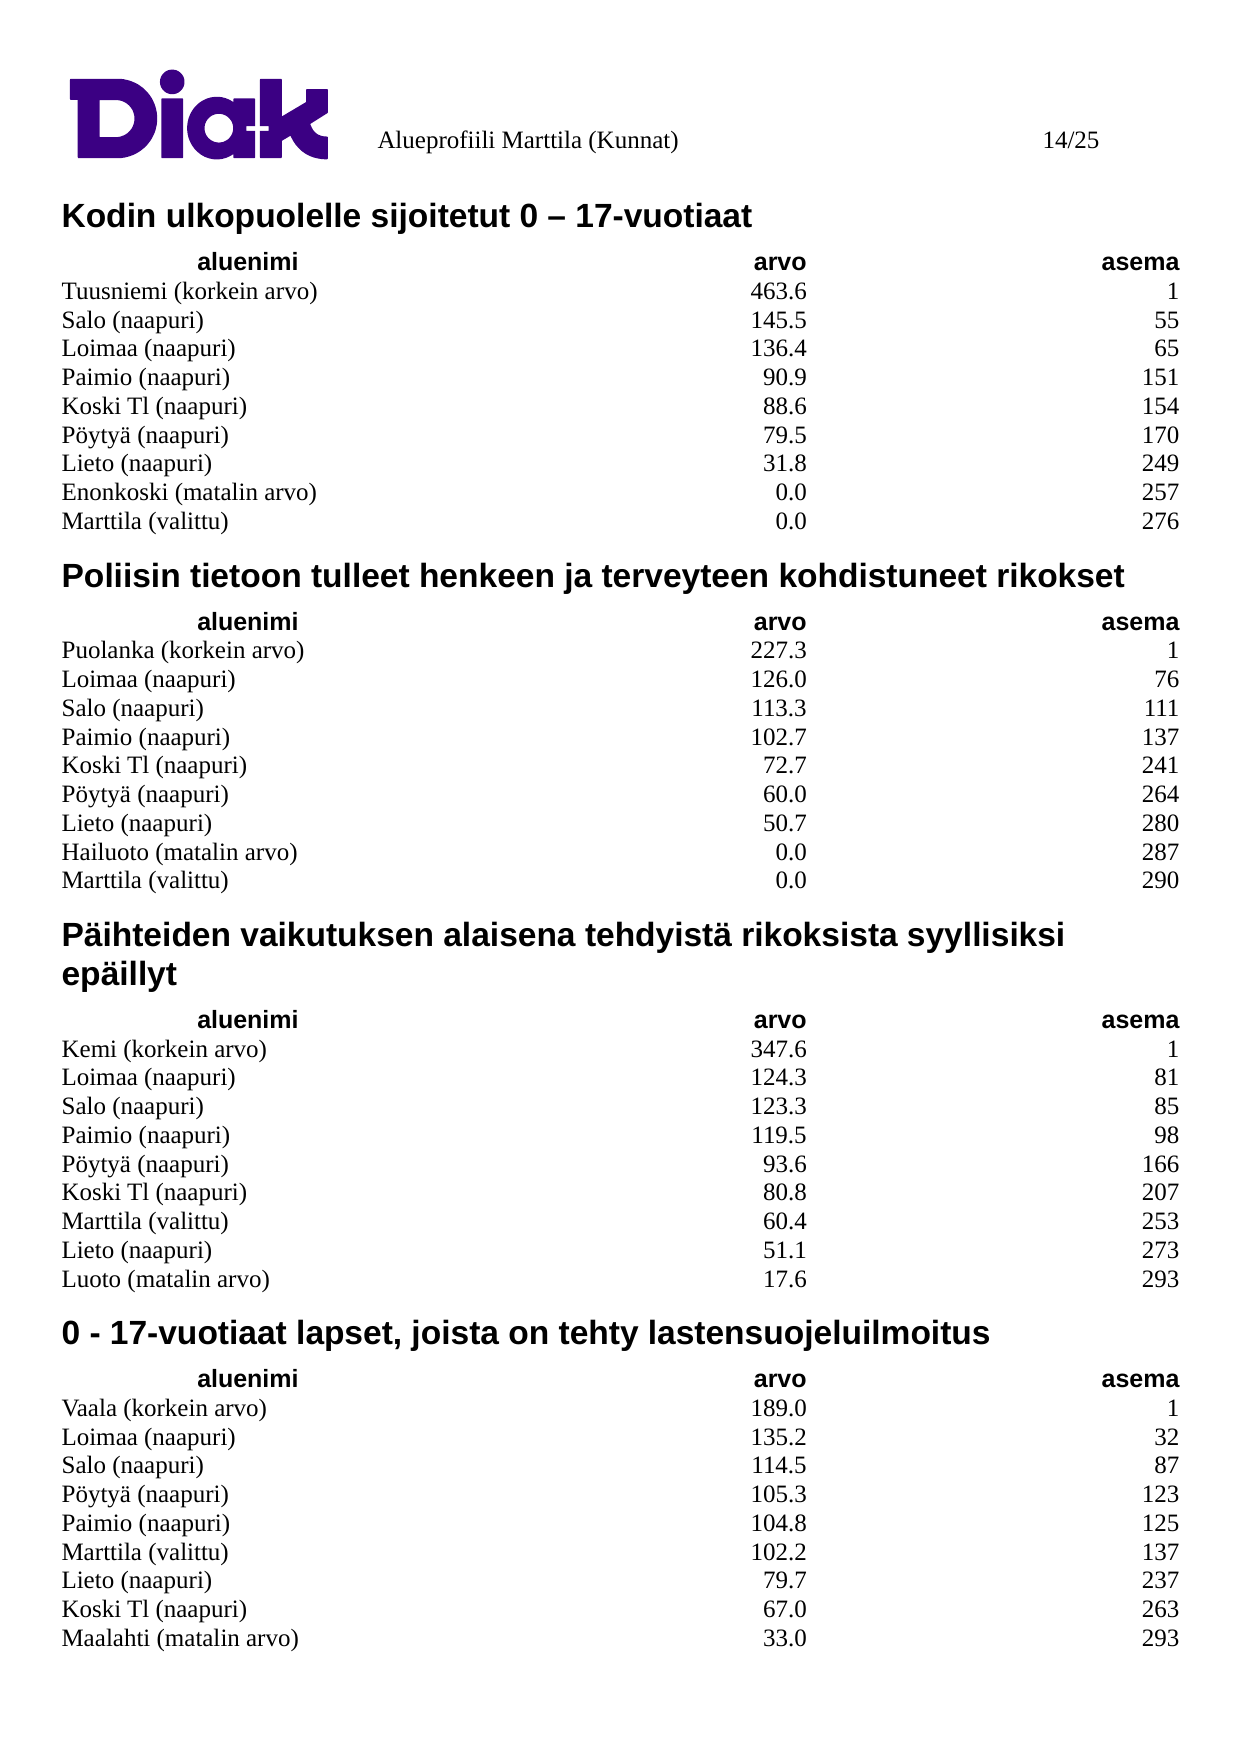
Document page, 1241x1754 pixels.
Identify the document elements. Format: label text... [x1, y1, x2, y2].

table_cell 1 [806, 1034, 1179, 1062]
table_cell 125 [806, 1508, 1179, 1537]
table_cell 90.9 [434, 362, 806, 391]
table_cell 33.0 [434, 1623, 806, 1652]
table_cell 145.5 [434, 305, 806, 333]
table_header arvo [434, 607, 806, 636]
table_cell Koski Tl (naapuri) [61, 751, 434, 779]
table_cell 72.7 [434, 751, 806, 779]
table_cell 293 [806, 1623, 1179, 1652]
table_cell 253 [806, 1206, 1179, 1235]
table_cell 263 [806, 1594, 1179, 1623]
table_cell 264 [806, 779, 1179, 808]
table_cell 170 [806, 420, 1179, 448]
table_cell 135.2 [434, 1422, 806, 1451]
table_cell 1 [806, 1393, 1179, 1422]
table_cell Maalahti (matalin arvo) [61, 1623, 434, 1652]
table_cell 123.3 [434, 1091, 806, 1120]
table_cell Paimio (naapuri) [61, 1120, 434, 1149]
table_header asema [806, 1005, 1179, 1034]
table_cell Loimaa (naapuri) [61, 664, 434, 693]
table_cell 32 [806, 1422, 1179, 1451]
table_cell Salo (naapuri) [61, 1451, 434, 1479]
table_cell 273 [806, 1235, 1179, 1264]
table_header aluenimi [61, 247, 434, 276]
table_cell Pöytyä (naapuri) [61, 779, 434, 808]
table_cell Lieto (naapuri) [61, 808, 434, 837]
table_cell 1 [806, 636, 1179, 664]
table_cell 287 [806, 837, 1179, 866]
table_cell 79.7 [434, 1566, 806, 1594]
table_cell Paimio (naapuri) [61, 362, 434, 391]
table_cell 60.4 [434, 1206, 806, 1235]
table_cell 124.3 [434, 1063, 806, 1091]
table_cell 0.0 [434, 506, 806, 535]
table_cell Loimaa (naapuri) [61, 1422, 434, 1451]
table_cell 76 [806, 664, 1179, 693]
table_cell Enonkoski (matalin arvo) [61, 477, 434, 506]
table_header arvo [434, 1364, 806, 1393]
table_cell Koski Tl (naapuri) [61, 1178, 434, 1206]
table_cell Koski Tl (naapuri) [61, 1594, 434, 1623]
table_cell 0.0 [434, 866, 806, 894]
table_cell Luoto (matalin arvo) [61, 1264, 434, 1292]
table_cell 93.6 [434, 1149, 806, 1177]
table_header asema [806, 247, 1179, 276]
table_cell 249 [806, 449, 1179, 477]
table_cell 151 [806, 362, 1179, 391]
table_cell 104.8 [434, 1508, 806, 1537]
table_header asema [806, 607, 1179, 636]
table_cell Marttila (valittu) [61, 506, 434, 535]
table_cell 136.4 [434, 334, 806, 362]
table_cell 137 [806, 722, 1179, 751]
table_cell 114.5 [434, 1451, 806, 1479]
table_cell 31.8 [434, 449, 806, 477]
table_cell 55 [806, 305, 1179, 333]
table_cell Lieto (naapuri) [61, 449, 434, 477]
table_cell 257 [806, 477, 1179, 506]
table_cell Pöytyä (naapuri) [61, 1149, 434, 1177]
table_cell 65 [806, 334, 1179, 362]
table_cell Paimio (naapuri) [61, 1508, 434, 1537]
table_cell 241 [806, 751, 1179, 779]
table_cell Lieto (naapuri) [61, 1566, 434, 1594]
table_cell 79.5 [434, 420, 806, 448]
table_cell 463.6 [434, 276, 806, 305]
table_header aluenimi [61, 1005, 434, 1034]
table_cell 105.3 [434, 1479, 806, 1508]
table_cell Pöytyä (naapuri) [61, 420, 434, 448]
table_cell 81 [806, 1063, 1179, 1091]
table_cell 0.0 [434, 477, 806, 506]
table_cell 1 [806, 276, 1179, 305]
table_cell 137 [806, 1537, 1179, 1566]
table_cell Hailuoto (matalin arvo) [61, 837, 434, 866]
table_cell 102.7 [434, 722, 806, 751]
table_cell 227.3 [434, 636, 806, 664]
table_header arvo [434, 1005, 806, 1034]
table_cell 347.6 [434, 1034, 806, 1062]
table_cell 85 [806, 1091, 1179, 1120]
table_cell Marttila (valittu) [61, 1206, 434, 1235]
table_cell Salo (naapuri) [61, 1091, 434, 1120]
table_cell 207 [806, 1178, 1179, 1206]
table_cell 276 [806, 506, 1179, 535]
table_cell 80.8 [434, 1178, 806, 1206]
table_cell 126.0 [434, 664, 806, 693]
table_cell 98 [806, 1120, 1179, 1149]
table_cell 119.5 [434, 1120, 806, 1149]
table_cell 111 [806, 693, 1179, 722]
table_cell 237 [806, 1566, 1179, 1594]
table_cell Puolanka (korkein arvo) [61, 636, 434, 664]
table_cell 189.0 [434, 1393, 806, 1422]
subtitle Poliisin tietoon tulleet henkeen ja terveyteen kohdistuneet rikokset [61, 556, 1179, 594]
table_cell 290 [806, 866, 1179, 894]
table_cell 50.7 [434, 808, 806, 837]
table_cell Loimaa (naapuri) [61, 334, 434, 362]
subtitle Päihteiden vaikutuksen alaisena tehdyistä rikoksista syyllisiksi epäillyt [61, 915, 1179, 992]
table_cell Koski Tl (naapuri) [61, 391, 434, 420]
table_cell Salo (naapuri) [61, 305, 434, 333]
table_cell 113.3 [434, 693, 806, 722]
table_header arvo [434, 247, 806, 276]
table_cell 51.1 [434, 1235, 806, 1264]
table_cell 154 [806, 391, 1179, 420]
subtitle Kodin ulkopuolelle sijoitetut 0 – 17-vuotiaat [61, 196, 1179, 235]
table_cell Marttila (valittu) [61, 1537, 434, 1566]
table_cell 123 [806, 1479, 1179, 1508]
table_cell Salo (naapuri) [61, 693, 434, 722]
table_cell Vaala (korkein arvo) [61, 1393, 434, 1422]
table_header asema [806, 1364, 1179, 1393]
table_header aluenimi [61, 1364, 434, 1393]
table_cell 280 [806, 808, 1179, 837]
table_header aluenimi [61, 607, 434, 636]
table_cell Kemi (korkein arvo) [61, 1034, 434, 1062]
table_cell 102.2 [434, 1537, 806, 1566]
table_cell 67.0 [434, 1594, 806, 1623]
table_cell Loimaa (naapuri) [61, 1063, 434, 1091]
table_cell 17.6 [434, 1264, 806, 1292]
table_cell Marttila (valittu) [61, 866, 434, 894]
table_cell 60.0 [434, 779, 806, 808]
table_cell 293 [806, 1264, 1179, 1292]
table_cell Lieto (naapuri) [61, 1235, 434, 1264]
table_cell Pöytyä (naapuri) [61, 1479, 434, 1508]
table_cell 87 [806, 1451, 1179, 1479]
subtitle 0 - 17-vuotiaat lapset, joista on tehty lastensuojeluilmoitus [61, 1313, 1179, 1352]
table_cell Paimio (naapuri) [61, 722, 434, 751]
table_cell 166 [806, 1149, 1179, 1177]
table_cell 0.0 [434, 837, 806, 866]
table_cell 88.6 [434, 391, 806, 420]
table_cell Tuusniemi (korkein arvo) [61, 276, 434, 305]
